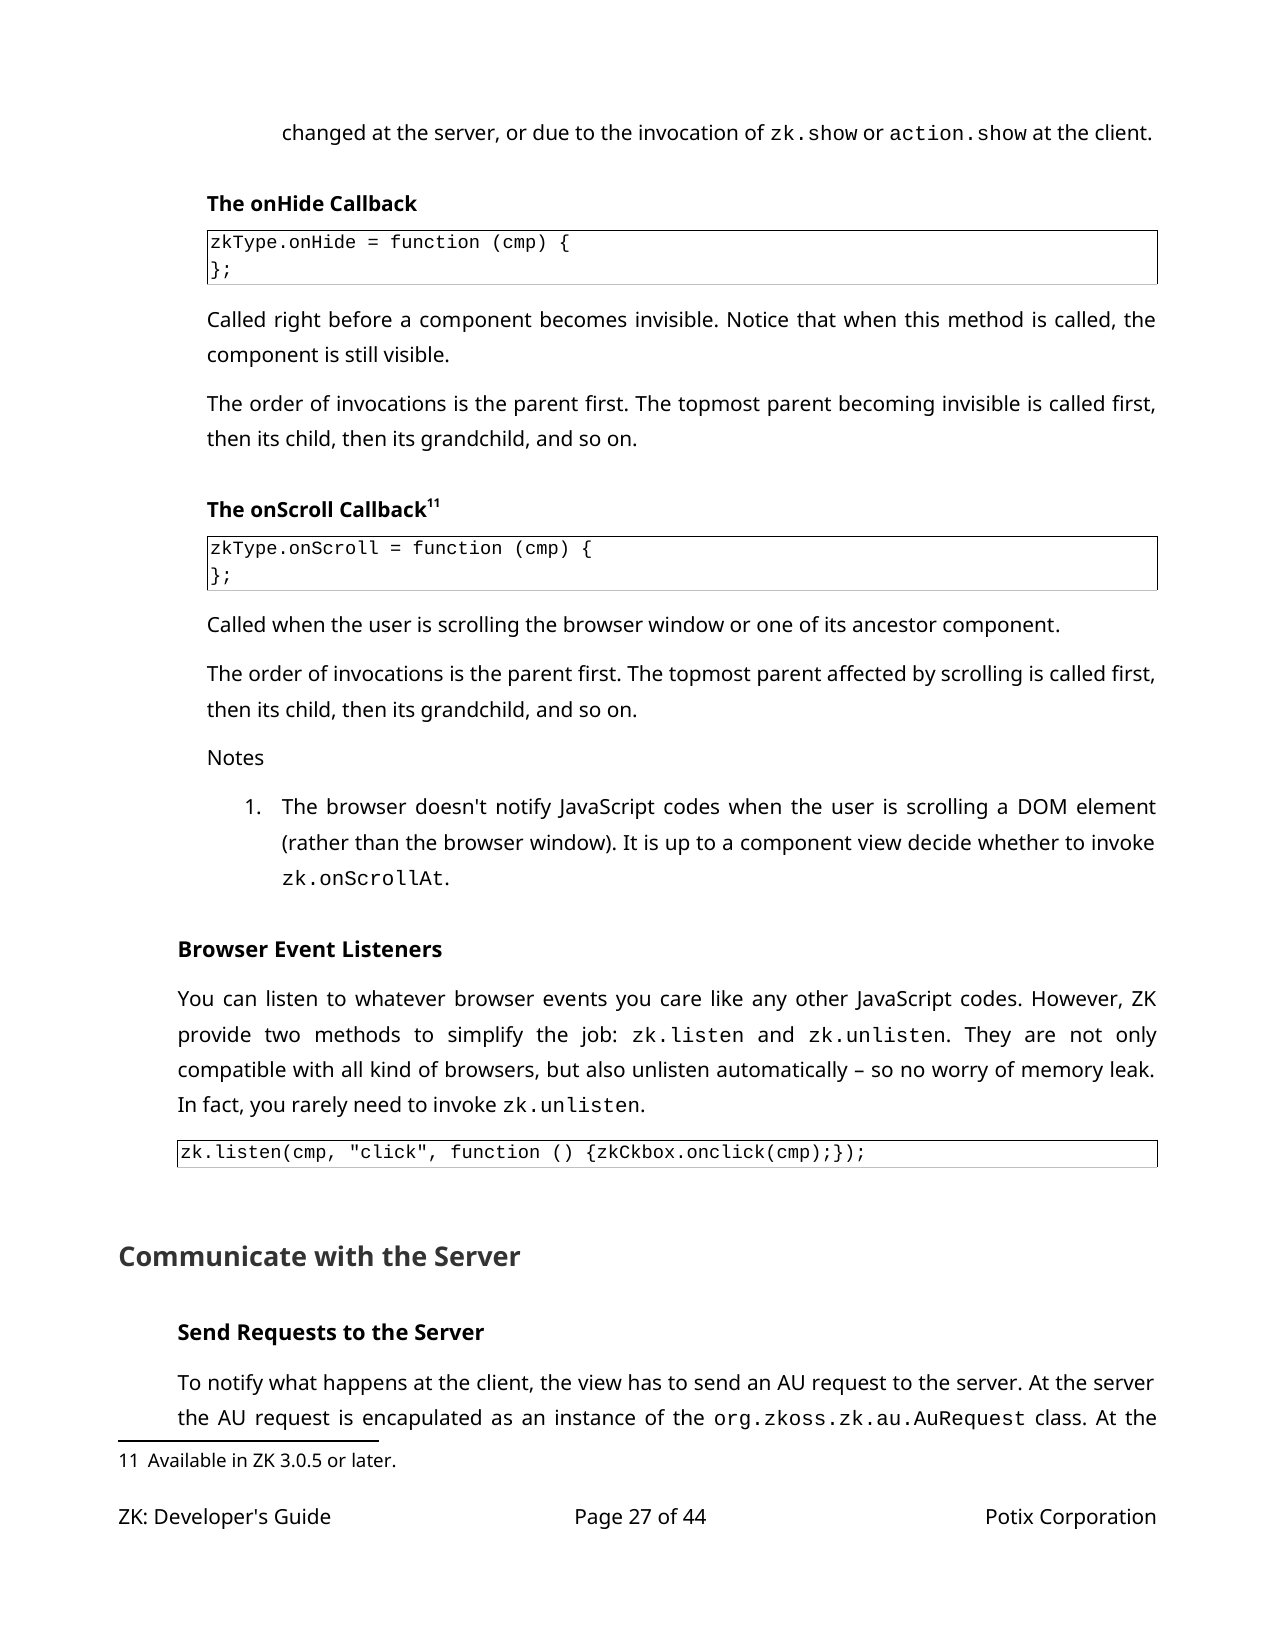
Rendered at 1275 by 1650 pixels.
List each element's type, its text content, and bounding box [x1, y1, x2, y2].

text You can listen to whatever browser events you care like any other JavaScript codes. However, ZK provide two methods to simplify the job: zk.listen and zk.unlisten. They are not only compatible with all kind of browsers, but also unlisten automatically – so no worry of memory leak. In fact, you rarely need to invoke zk.unlisten. [177, 984, 1157, 1119]
text zkType.onScroll = function (cmp) { [208, 537, 1157, 560]
list changed at the server, or due to the invocation of zk.show or action.show at the client. [244, 118, 1157, 147]
text The order of invocations is the parent first. The topmost parent affected by scrolling is called first, then its child, then its grandchild, and so on. [207, 659, 1157, 723]
subtitle Browser Event Listeners [177, 934, 1157, 964]
subtitle The onHide Callback [207, 189, 1157, 217]
text zk.listen(cmp, "click", function () {zkCkbox.onclick(cmp);}); [178, 1141, 1157, 1167]
text Notes [207, 743, 1157, 772]
text Available in ZK 3.0.5 or later. [118, 1447, 1157, 1473]
text Called when the user is scrolling the browser window or one of its ancestor component. [207, 611, 1157, 639]
text zkType.onHide = function (cmp) { [208, 231, 1157, 254]
subtitle The onScroll Callback [207, 495, 1157, 523]
list The browser doesn't notify JavaScript codes when the user is scrolling a DOM element (rather than the browser window). It is up to a component view decide whether to invoke zk.onScrollAt. [244, 792, 1157, 891]
text The order of invocations is the parent first. The topmost parent becoming invisible is called first, then its child, then its grandchild, and so on. [207, 389, 1157, 452]
text To notify what happens at the client, the view has to send an AU request to the server. At the server the AU request is encapulated as an instance of the org.zkoss.zk.au.AuRequest class. At the [177, 1368, 1157, 1431]
text }; [208, 257, 1157, 284]
text }; [208, 563, 1157, 590]
subtitle Send Requests to the Server [177, 1317, 1157, 1347]
subtitle Communicate with the Server [118, 1238, 1157, 1274]
text Called right before a component becomes invisible. Notice that when this method is called, the component is still visible. [207, 305, 1157, 368]
